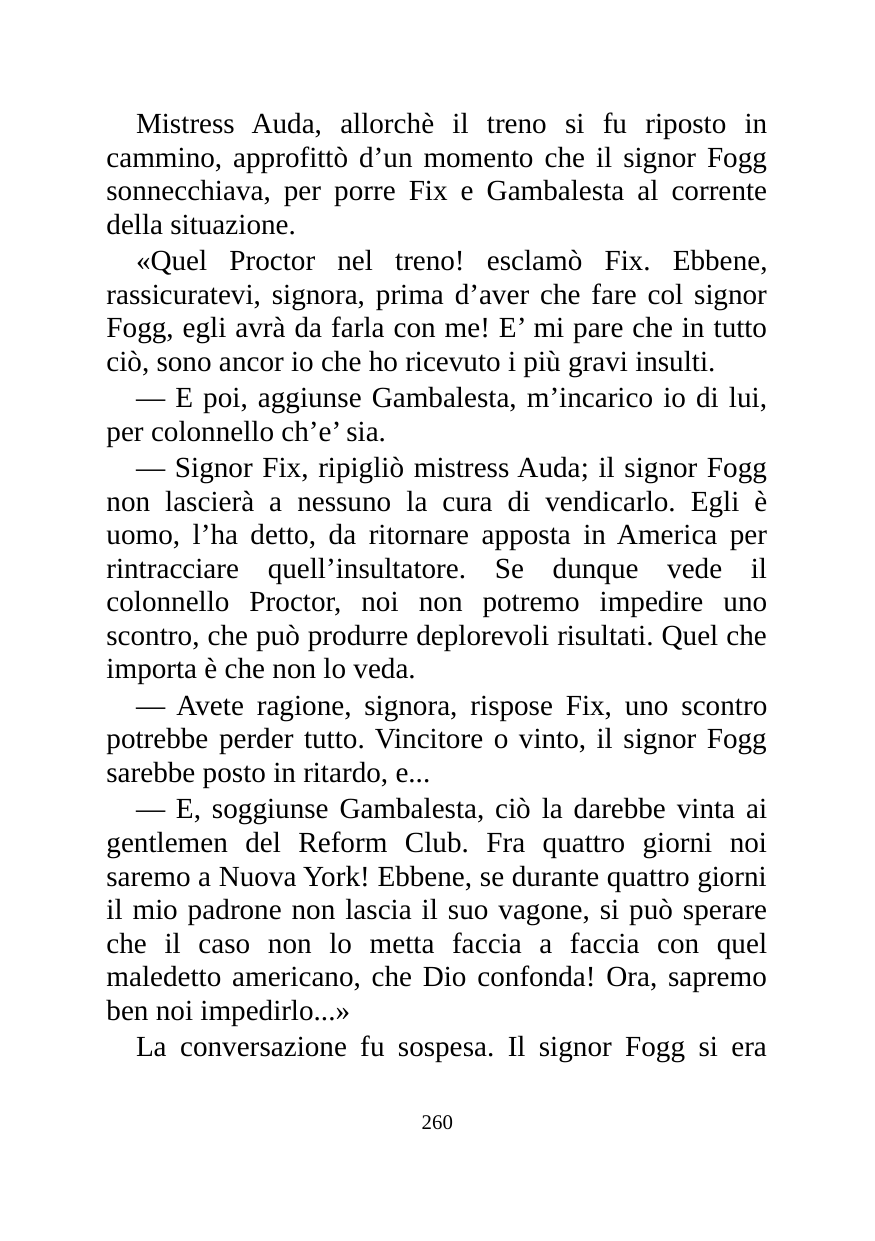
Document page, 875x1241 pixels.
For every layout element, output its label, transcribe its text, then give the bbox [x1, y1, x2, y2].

text — Avete ragione, signora, rispose Fix, uno scontro potrebbe perder tutto. Vincitore o vinto, il signor Fogg sarebbe posto in ritardo, e... [106, 688, 768, 789]
text — E, soggiunse Gambalesta, ciò la darebbe vinta ai gentlemen del Reform Club. Fra quattro giorni noi saremo a Nuova York! Ebbene, se durante quattro giorni il mio padrone non lascia il suo vagone, si può sperare che il caso non lo metta faccia a faccia con quel maledetto americano, che Dio confonda! Ora, sapremo ben noi impedirlo...» [106, 792, 768, 1026]
text «Quel Proctor nel treno! esclamò Fix. Ebbene, rassicuratevi, signora, prima d’aver che fare col signor Fogg, egli avrà da farla con me! E’ mi pare che in tutto ciò, sono ancor io che ho ricevuto i più gravi insulti. [106, 243, 768, 377]
text La conversazione fu sospesa. Il signor Fogg si era [106, 1029, 768, 1063]
text — Signor Fix, ripigliò mistress Auda; il signor Fogg non lascierà a nessuno la cura di vendicarlo. Egli è uomo, l’ha detto, da ritornare apposta in America per rintracciare quell’insultatore. Se dunque vede il colonnello Proctor, noi non potremo impedire uno scontro, che può produrre deplorevoli risultati. Quel che importa è che non lo veda. [106, 450, 768, 685]
text — E poi, aggiunse Gambalesta, m’incarico io di lui, per colonnello ch’e’ sia. [106, 380, 768, 447]
text Mistress Auda, allorchè il treno si fu riposto in cammino, approfittò d’un momento che il signor Fogg sonnecchiava, per porre Fix e Gambalesta al corrente della situazione. [106, 106, 768, 240]
